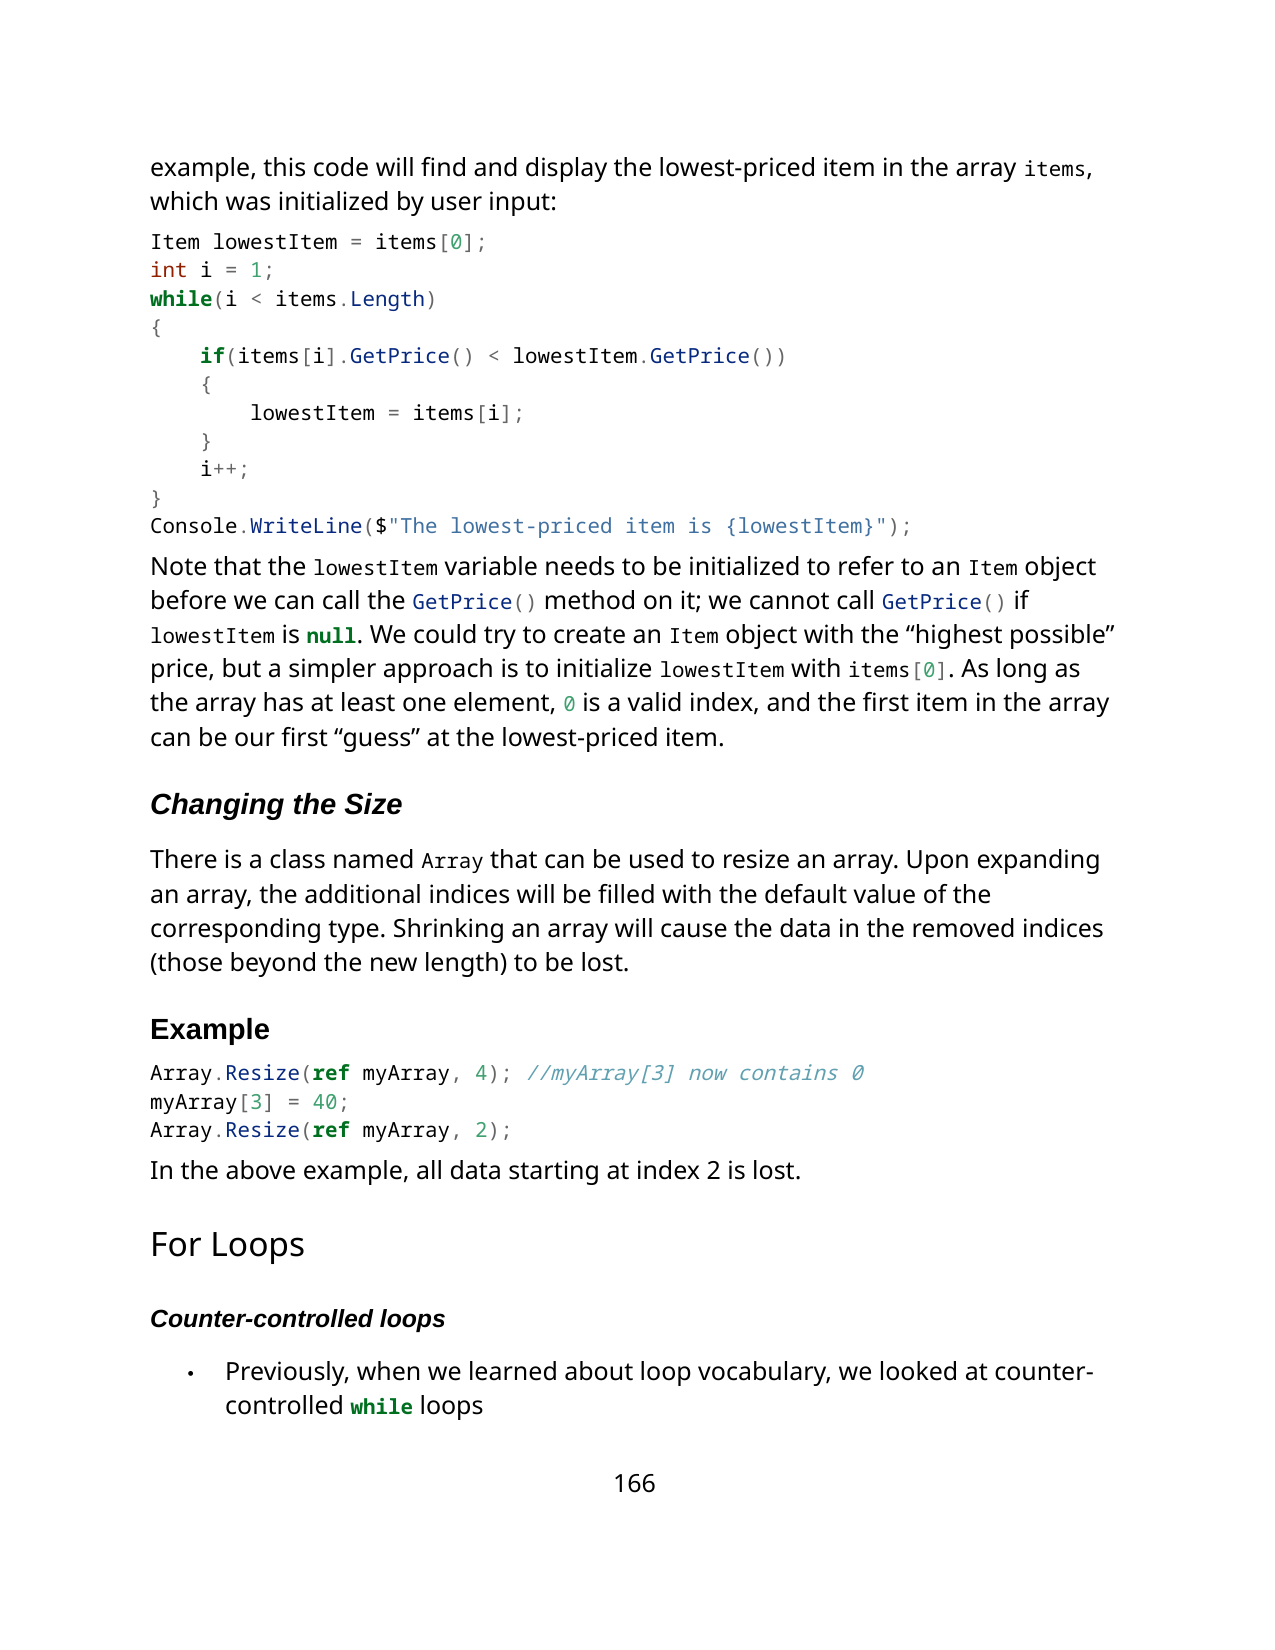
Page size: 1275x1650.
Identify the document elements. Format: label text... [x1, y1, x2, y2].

text { [150, 369, 1125, 398]
text } [150, 483, 1125, 511]
text Array.Resize(ref myArray, 2); [150, 1115, 1125, 1144]
text Console.WriteLine($"The lowest-priced item is {lowestItem}"); [150, 511, 1125, 540]
text Note that the lowestItem variable needs to be initialized to refer to an Item object before we can call the GetPrice() method on it; we cannot call GetPrice() if lowestItem is null. We could try to create an Item object with the “highest possible” price, but a simpler approach is to initialize lowestItem with items[0]. As long as the array has at least one element, 0 is a valid index, and the first item in the array can be our first “guess” at the lowest-priced item. [150, 549, 1125, 753]
list Previously, when we learned about loop vocabulary, we looked at counter-controlled while loops [187, 1354, 1125, 1422]
subtitle For Loops [150, 1221, 1125, 1266]
text if(items[i].GetPrice() < lowestItem.GetPrice()) [150, 341, 1125, 369]
text { [150, 312, 1125, 341]
text int i = 1; [150, 256, 1125, 284]
text } [150, 426, 1125, 454]
subtitle Example [150, 1012, 1125, 1046]
text lowestItem = items[i]; [150, 398, 1125, 426]
text Array.Resize(ref myArray, 4); //myArray[3] now contains 0 [150, 1058, 1125, 1087]
text In the above example, all data starting at index 2 is lost. [150, 1153, 1125, 1187]
subtitle Counter-controlled loops [150, 1304, 1125, 1332]
text i++; [150, 454, 1125, 483]
text while(i < items.Length) [150, 284, 1125, 312]
text There is a class named Array that can be used to resize an array. Upon expanding an array, the additional indices will be filled with the default value of the corresponding type. Shrinking an array will cause the data in the removed indices (those beyond the new length) to be lost. [150, 842, 1125, 978]
text example, this code will find and display the lowest-priced item in the array items, which was initialized by user input: [150, 150, 1125, 218]
subtitle Changing the Size [150, 787, 1125, 821]
text myArray[3] = 40; [150, 1087, 1125, 1115]
text Item lowestItem = items[0]; [150, 227, 1125, 256]
